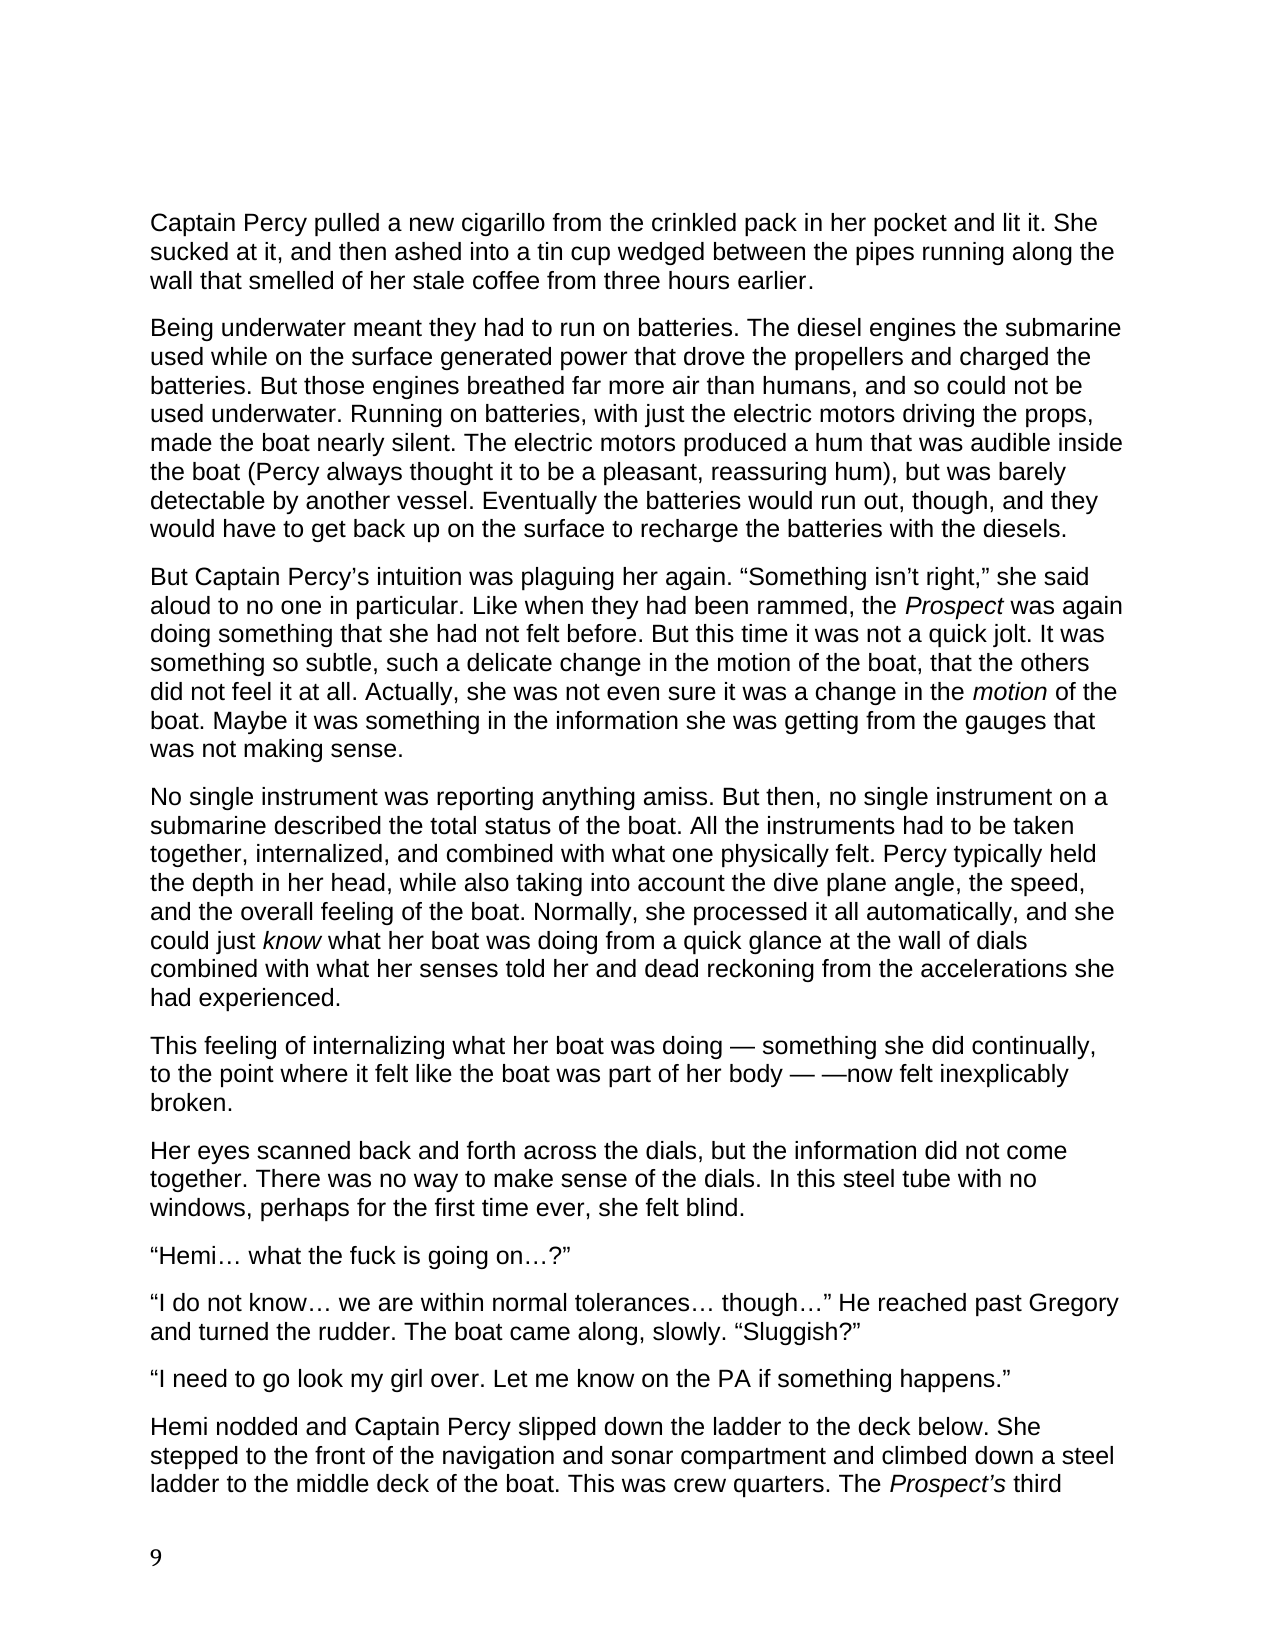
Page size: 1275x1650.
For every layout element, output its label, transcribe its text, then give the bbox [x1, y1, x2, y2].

text “I need to go look my girl over. Let me know on the PA if something happens.” [150, 1364, 1125, 1393]
text Captain Percy pulled a new cigarillo from the crinkled pack in her pocket and lit it. She sucked at it, and then ashed into a tin cup wedged between the pipes running along the wall that smelled of her stale coffee from three hours earlier. [150, 208, 1125, 294]
text Hemi nodded and Captain Percy slipped down the ladder to the deck below. She stepped to the front of the navigation and sonar compartment and climbed down a steel ladder to the middle deck of the boat. This was crew quarters. The Prospect’s third [150, 1412, 1125, 1498]
text “Hemi… what the fuck is going on…?” [150, 1241, 1125, 1269]
text This feeling of internalizing what her boat was doing — something she did continually, to the point where it felt like the boat was part of her body — —now felt inexplicably broken. [150, 1031, 1125, 1117]
text But Captain Percy’s intuition was plaguing her again. “Something isn’t right,” she said aloud to no one in particular. Like when they had been rammed, the Prospect was again doing something that she had not felt before. But this time it was not a quick jolt. It was something so subtle, such a delicate change in the motion of the boat, that the others did not feel it at all. Actually, she was not even sure it was a change in the motion of the boat. Maybe it was something in the information she was getting from the gauges that was not making sense. [150, 562, 1125, 763]
text Being underwater meant they had to run on batteries. The diesel engines the submarine used while on the surface generated power that drove the propellers and charged the batteries. But those engines breathed far more air than humans, and so could not be used underwater. Running on batteries, with just the electric motors driving the props, made the boat nearly silent. The electric motors produced a hum that was audible inside the boat (Percy always thought it to be a pleasant, reassuring hum), but was barely detectable by another vessel. Eventually the batteries would run out, though, and they would have to get back up on the surface to recharge the batteries with the diesels. [150, 313, 1125, 543]
text “I do not know… we are within normal tolerances… though…” He reached past Gregory and turned the rudder. The boat came along, slowly. “Sluggish?” [150, 1288, 1125, 1346]
text Her eyes scanned back and forth across the dials, but the information did not come together. There was no way to make sense of the dials. In this steel tube with no windows, perhaps for the first time ever, she felt blind. [150, 1136, 1125, 1222]
text No single instrument was reporting anything amiss. But then, no single instrument on a submarine described the total status of the boat. All the instruments had to be taken together, internalized, and combined with what one physically felt. Percy typically held the depth in her head, while also taking into account the dive plane angle, the speed, and the overall feeling of the boat. Normally, she processed it all automatically, and she could just know what her boat was doing from a quick glance at the wall of dials combined with what her senses told her and dead reckoning from the accelerations she had experienced. [150, 782, 1125, 1012]
